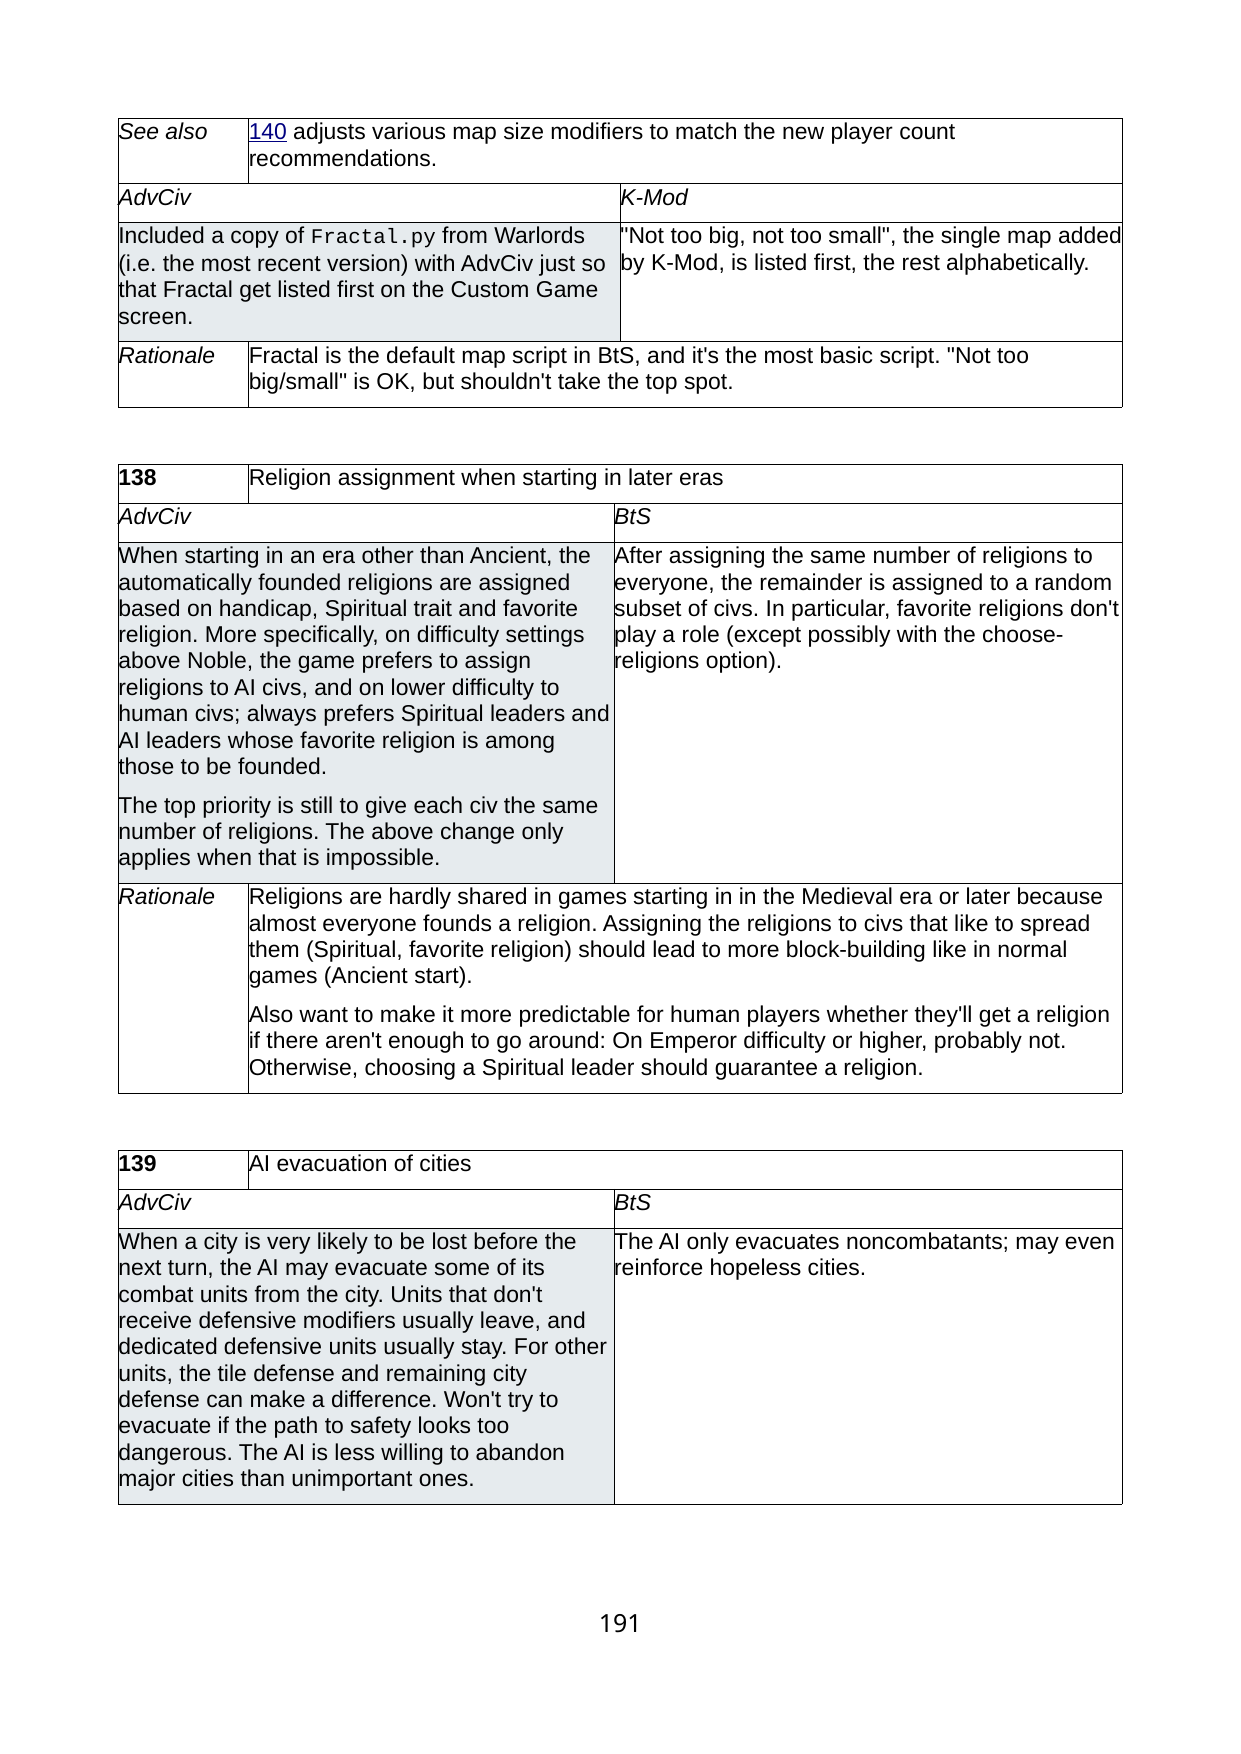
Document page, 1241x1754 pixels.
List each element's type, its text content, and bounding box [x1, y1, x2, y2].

table_cell When a city is very likely to be lost before the next turn, the AI may evacuate some of its combat units from the city. Units that don't receive defensive modifiers usually leave, and dedicated defensive units usually stay. For other units, the tile defense and remaining city defense can make a difference. Won't try to evacuate if the path to safety looks too dangerous. The AI is less willing to abandon major cities than unimportant ones. [119, 1229, 614, 1504]
table_cell BtS [615, 1190, 1122, 1228]
table_cell Included a copy of Fractal.py from Warlords (i.e. the most recent version) with AdvCiv just so that Fractal get listed first on the Custom Game screen. [119, 223, 620, 341]
table_cell K-Mod [621, 184, 1122, 222]
table_header 138 [119, 465, 248, 503]
table_cell AdvCiv [119, 1190, 614, 1228]
table_header AI evacuation of cities [249, 1151, 1122, 1189]
table_header Religion assignment when starting in later eras [249, 465, 1122, 503]
table_cell BtS [615, 504, 1122, 542]
table_cell Rationale [119, 884, 248, 1092]
table_cell Fractal is the default map script in BtS, and it's the most basic script. "Not too big/small" is OK, but shouldn't take the top spot. [249, 342, 1122, 407]
table_cell Religions are hardly shared in games starting in in the Medieval era or later because almost everyone founds a religion. Assigning the religions to civs that like to spread them (Spiritual, favorite religion) should lead to more block-building like in normal games (Ancient start). Also want to make it more predictable for human players whether they'll get a religion if there aren't enough to go around: On Emperor difficulty or higher, probably not. Otherwise, choosing a Spiritual leader should guarantee a religion. [249, 884, 1122, 1092]
table_cell Rationale [119, 342, 248, 407]
table_cell AdvCiv [119, 504, 614, 542]
table_cell When starting in an era other than Ancient, the automatically founded religions are assigned based on handicap, Spiritual trait and favorite religion. More specifically, on difficulty settings above Noble, the game prefers to assign religions to AI civs, and on lower difficulty to human civs; always prefers Spiritual leaders and AI leaders whose favorite religion is among those to be founded. The top priority is still to give each civ the same number of religions. The above change only applies when that is impossible. [119, 543, 614, 883]
table_cell "Not too big, not too small", the single map added by K-Mod, is listed first, the rest alphabetically. [621, 223, 1122, 341]
table_cell 140 adjusts various map size modifiers to match the new player count recommendations. [249, 119, 1122, 183]
table_cell AdvCiv [119, 184, 620, 222]
table_cell See also [119, 119, 248, 183]
table_header 139 [119, 1151, 248, 1189]
table_cell The AI only evacuates noncombatants; may even reinforce hopeless cities. [615, 1229, 1122, 1504]
table_cell After assigning the same number of religions to everyone, the remainder is assigned to a random subset of civs. In particular, favorite religions don't play a role (except possibly with the choose-religions option). [615, 543, 1122, 883]
